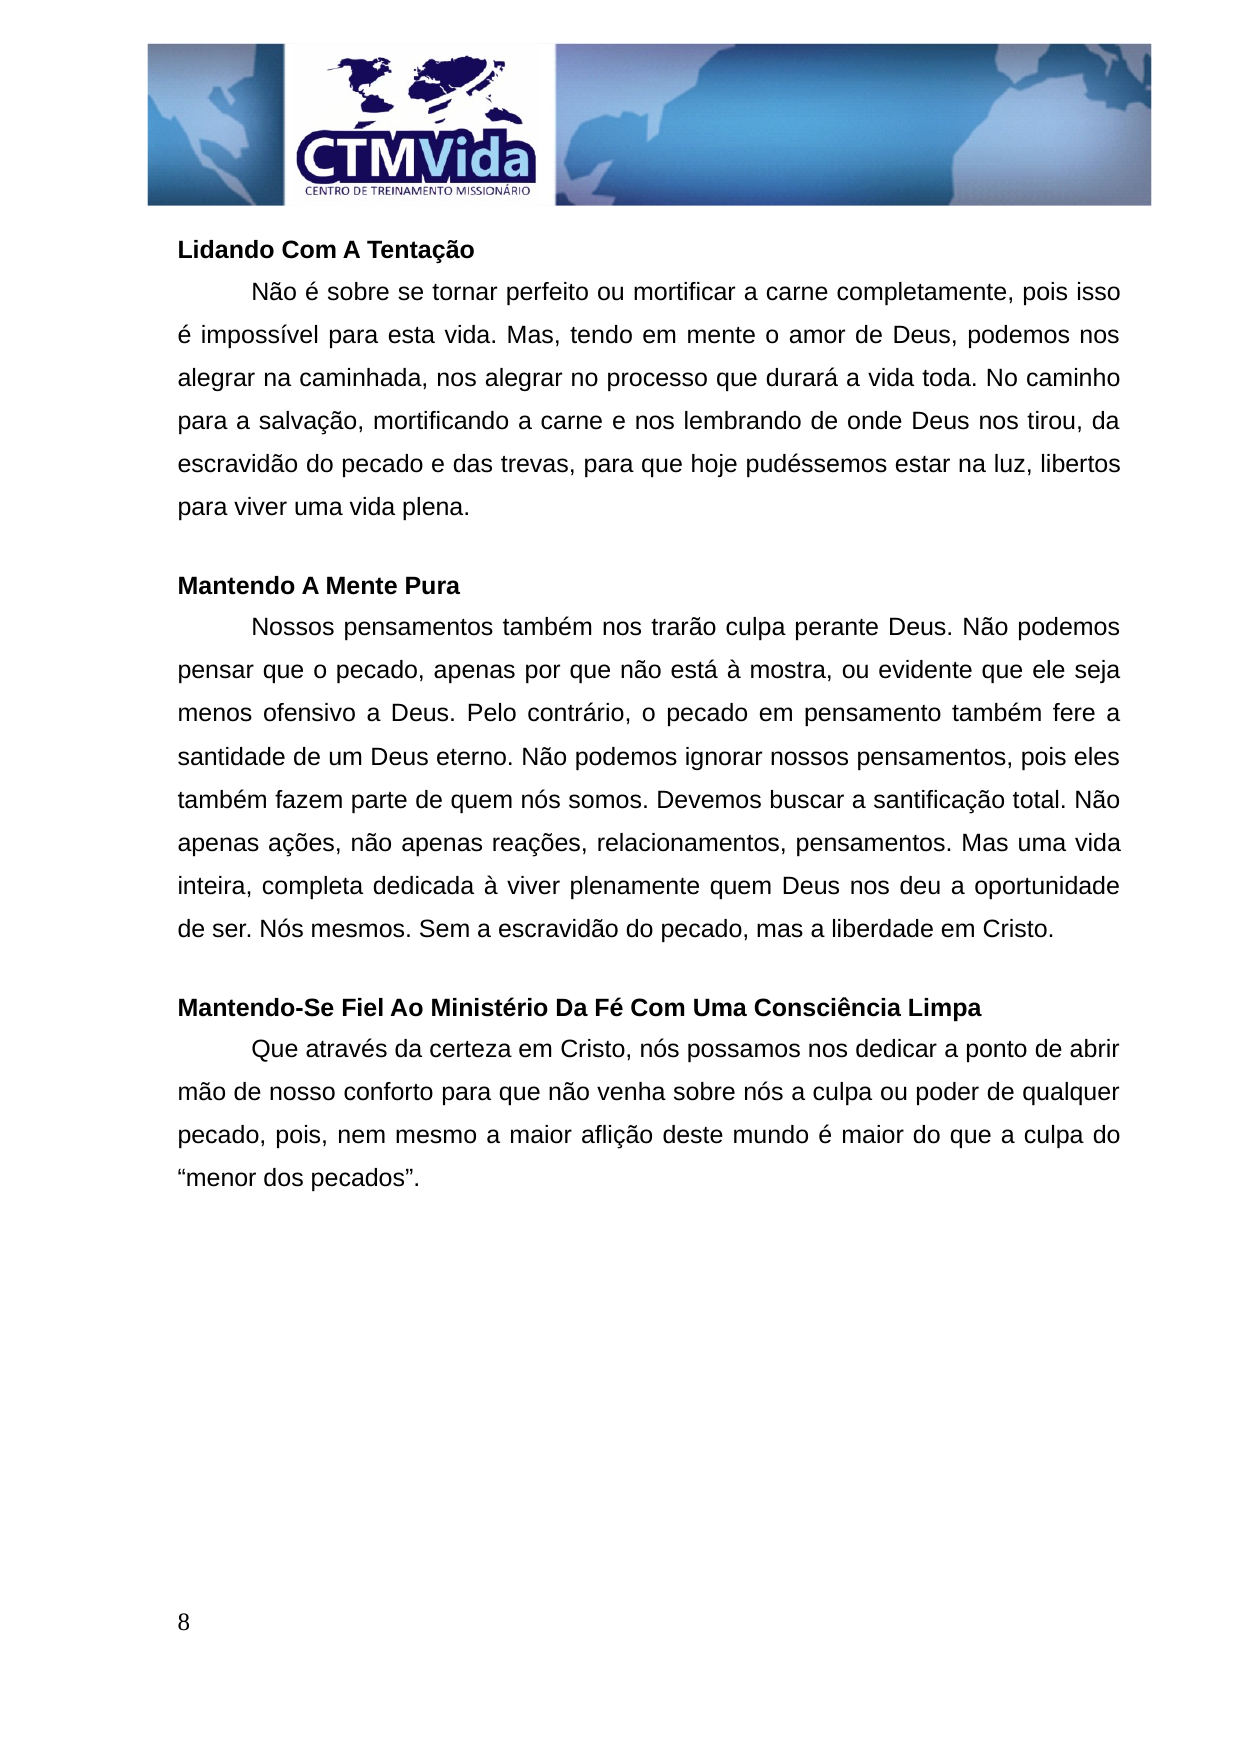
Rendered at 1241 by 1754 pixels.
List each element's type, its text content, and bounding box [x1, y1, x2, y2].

subtitle Lidando com a tentação [177, 235, 1122, 264]
text Que através da certeza em Cristo, nós possamos nos dedicar a ponto de abrir mão de nosso conforto para que não venha sobre nós a culpa ou poder de qualquer pecado, pois, nem mesmo a maior aflição deste mundo é maior do que a culpa do “menor dos pecados”. [177, 1034, 1122, 1192]
subtitle Mantendo a mente pura [177, 571, 1122, 599]
subtitle Mantendo-Se fiel ao ministério da fé com uma consciência limpa [177, 992, 1122, 1021]
text Não é sobre se tornar perfeito ou mortificar a carne completamente, pois isso é impossível para esta vida. Mas, tendo em mente o amor de Deus, podemos nos alegrar na caminhada, nos alegrar no processo que durará a vida toda. No caminho para a salvação, mortificando a carne e nos lembrando de onde Deus nos tirou, da escravidão do pecado e das trevas, para que hoje pudéssemos estar na luz, libertos para viver uma vida plena. [177, 277, 1122, 521]
picture [147, 43, 1152, 206]
text Nossos pensamentos também nos trarão culpa perante Deus. Não podemos pensar que o pecado, apenas por que não está à mostra, ou evidente que ele seja menos ofensivo a Deus. Pelo contrário, o pecado em pensamento também fere a santidade de um Deus eterno. Não podemos ignorar nossos pensamentos, pois eles também fazem parte de quem nós somos. Devemos buscar a santificação total. Não apenas ações, não apenas reações, relacionamentos, pensamentos. Mas uma vida inteira, completa dedicada à viver plenamente quem Deus nos deu a oportunidade de ser. Nós mesmos. Sem a escravidão do pecado, mas a liberdade em Cristo. [177, 612, 1122, 943]
